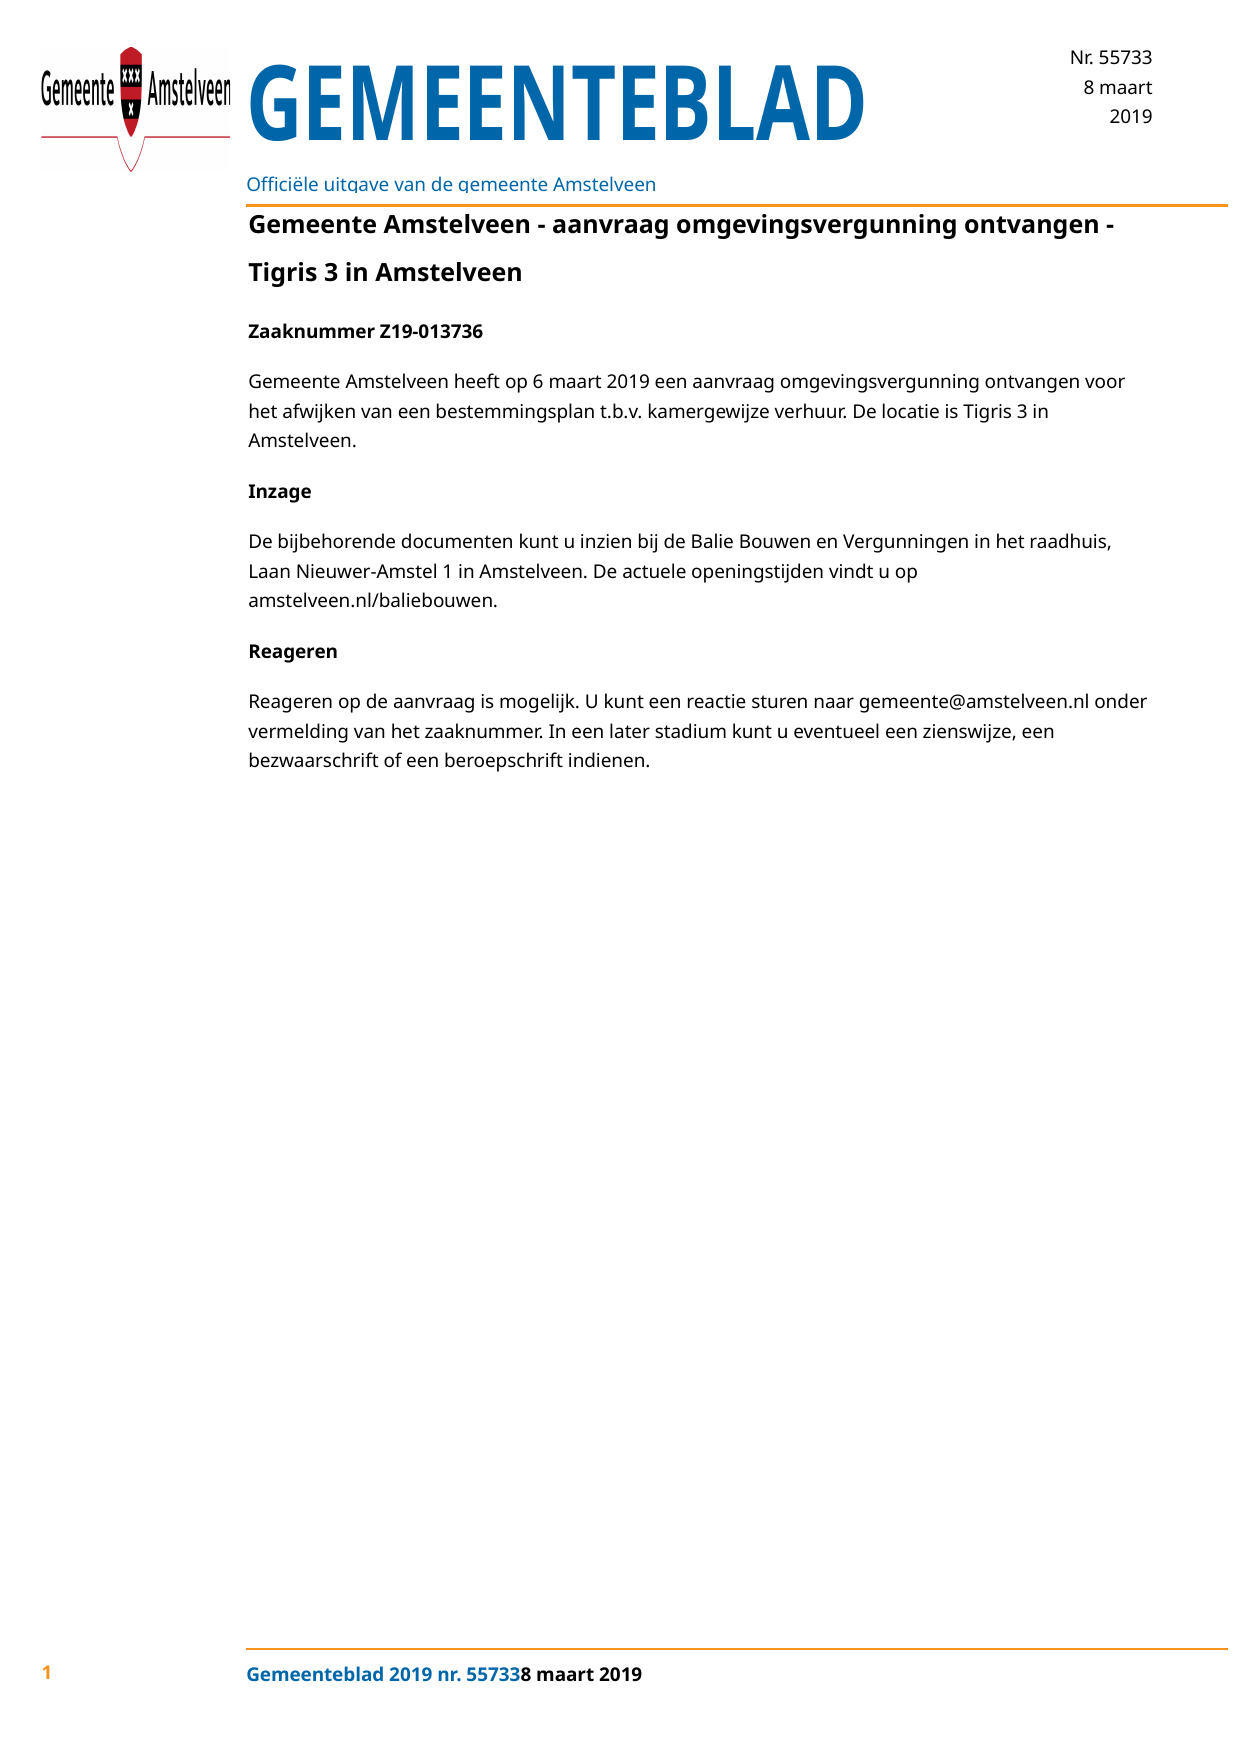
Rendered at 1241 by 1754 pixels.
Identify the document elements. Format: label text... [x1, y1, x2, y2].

text Inzage [248, 478, 1152, 504]
picture [41, 47, 231, 172]
text De bijbehorende documenten kunt u inzien bij de Balie Bouwen en Vergunningen in het raadhuis, Laan Nieuwer-Amstel 1 in Amstelveen. De actuele openingstijden vindt u op amstelveen.nl/baliebouwen. [248, 528, 1152, 613]
text Reageren [248, 638, 1152, 664]
text Gemeente Amstelveen - aanvraag omgevingsvergunning ontvangen - Tigris 3 in Amstelveen [248, 207, 1152, 288]
text Reageren op de aanvraag is mogelijk. U kunt een reactie sturen naar gemeente@amstelveen.nl onder vermelding van het zaaknummer. In een later stadium kunt u eventueel een zienswijze, een bezwaarschrift of een beroepschrift indienen. [248, 688, 1152, 773]
text Zaaknummer Z19-013736 [248, 318, 1152, 344]
text Gemeente Amstelveen heeft op 6 maart 2019 een aanvraag omgevingsvergunning ontvangen voor het afwijken van een bestemmingsplan t.b.v. kamergewijze verhuur. De locatie is Tigris 3 in Amstelveen. [248, 368, 1152, 453]
